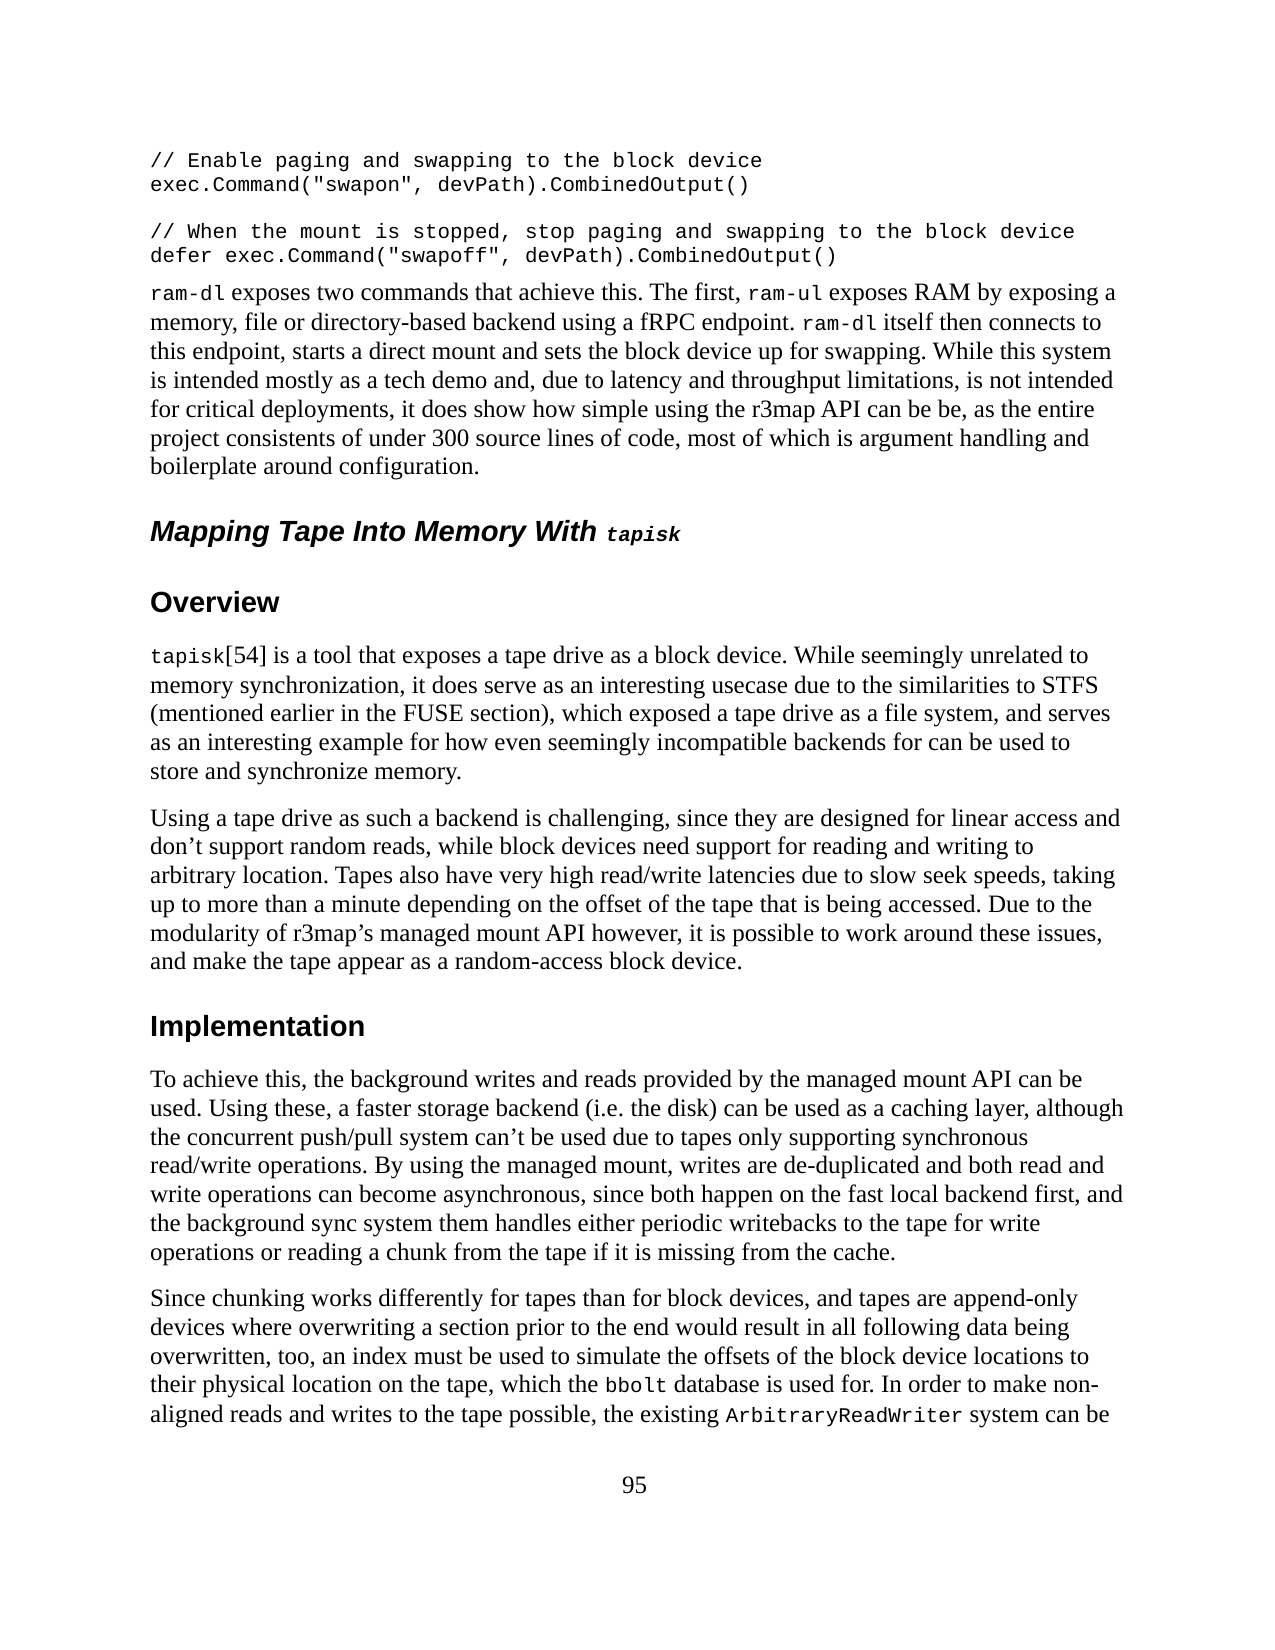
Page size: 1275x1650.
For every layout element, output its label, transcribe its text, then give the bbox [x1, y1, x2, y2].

subtitle Overview [150, 585, 1125, 619]
text To achieve this, the background writes and reads provided by the managed mount API can be used. Using these, a faster storage backend (i.e. the disk) can be used as a caching layer, although the concurrent push/pull system can’t be used due to tapes only supporting synchronous read/write operations. By using the managed mount, writes are de-duplicated and both read and write operations can become asynchronous, since both happen on the fast local backend first, and the background sync system them handles either periodic writebacks to the tape for write operations or reading a chunk from the tape if it is missing from the cache. [150, 1064, 1125, 1265]
text ram-dl exposes two commands that achieve this. The first, ram-ul exposes RAM by exposing a memory, file or directory-based backend using a fRPC endpoint. ram-dl itself then connects to this endpoint, starts a direct mount and sets the block device up for swapping. While this system is intended mostly as a tech demo and, due to latency and throughput limitations, is not intended for critical deployments, it does show how simple using the r3map API can be be, as the entire project consistents of under 300 source lines of code, most of which is argument handling and boilerplate around configuration. [150, 277, 1125, 480]
subtitle Mapping Tape Into Memory With tapisk [150, 514, 1125, 548]
text // Enable paging and swapping to the block device [150, 150, 1125, 174]
text // When the mount is stopped, stop paging and swapping to the block device [150, 221, 1125, 244]
text Using a tape drive as such a backend is challenging, since they are designed for linear access and don’t support random reads, while block devices need support for reading and writing to arbitrary location. Tapes also have very high read/write latencies due to slow seek speeds, taking up to more than a minute depending on the offset of the tape that is being accessed. Due to the modularity of r3map’s managed mount API however, it is possible to work around these issues, and make the tape appear as a random-access block device. [150, 803, 1125, 975]
text exec.Command("swapon", devPath).CombinedOutput() [150, 174, 1125, 197]
text tapisk[54] is a tool that exposes a tape drive as a block device. While seemingly unrelated to memory synchronization, it does serve as an interesting usecase due to the similarities to STFS (mentioned earlier in the FUSE section), which exposed a tape drive as a file system, and serves as an interesting example for how even seemingly incompatible backends for can be used to store and synchronize memory. [150, 640, 1125, 785]
text Since chunking works differently for tapes than for block devices, and tapes are append-only devices where overwriting a section prior to the end would result in all following data being overwritten, too, an index must be used to simulate the offsets of the block device locations to their physical location on the tape, which the bbolt database is used for. In order to make non-aligned reads and writes to the tape possible, the existing ArbitraryReadWriter system can be [150, 1283, 1125, 1429]
text defer exec.Command("swapoff", devPath).CombinedOutput() [150, 244, 1125, 268]
subtitle Implementation [150, 1009, 1125, 1043]
